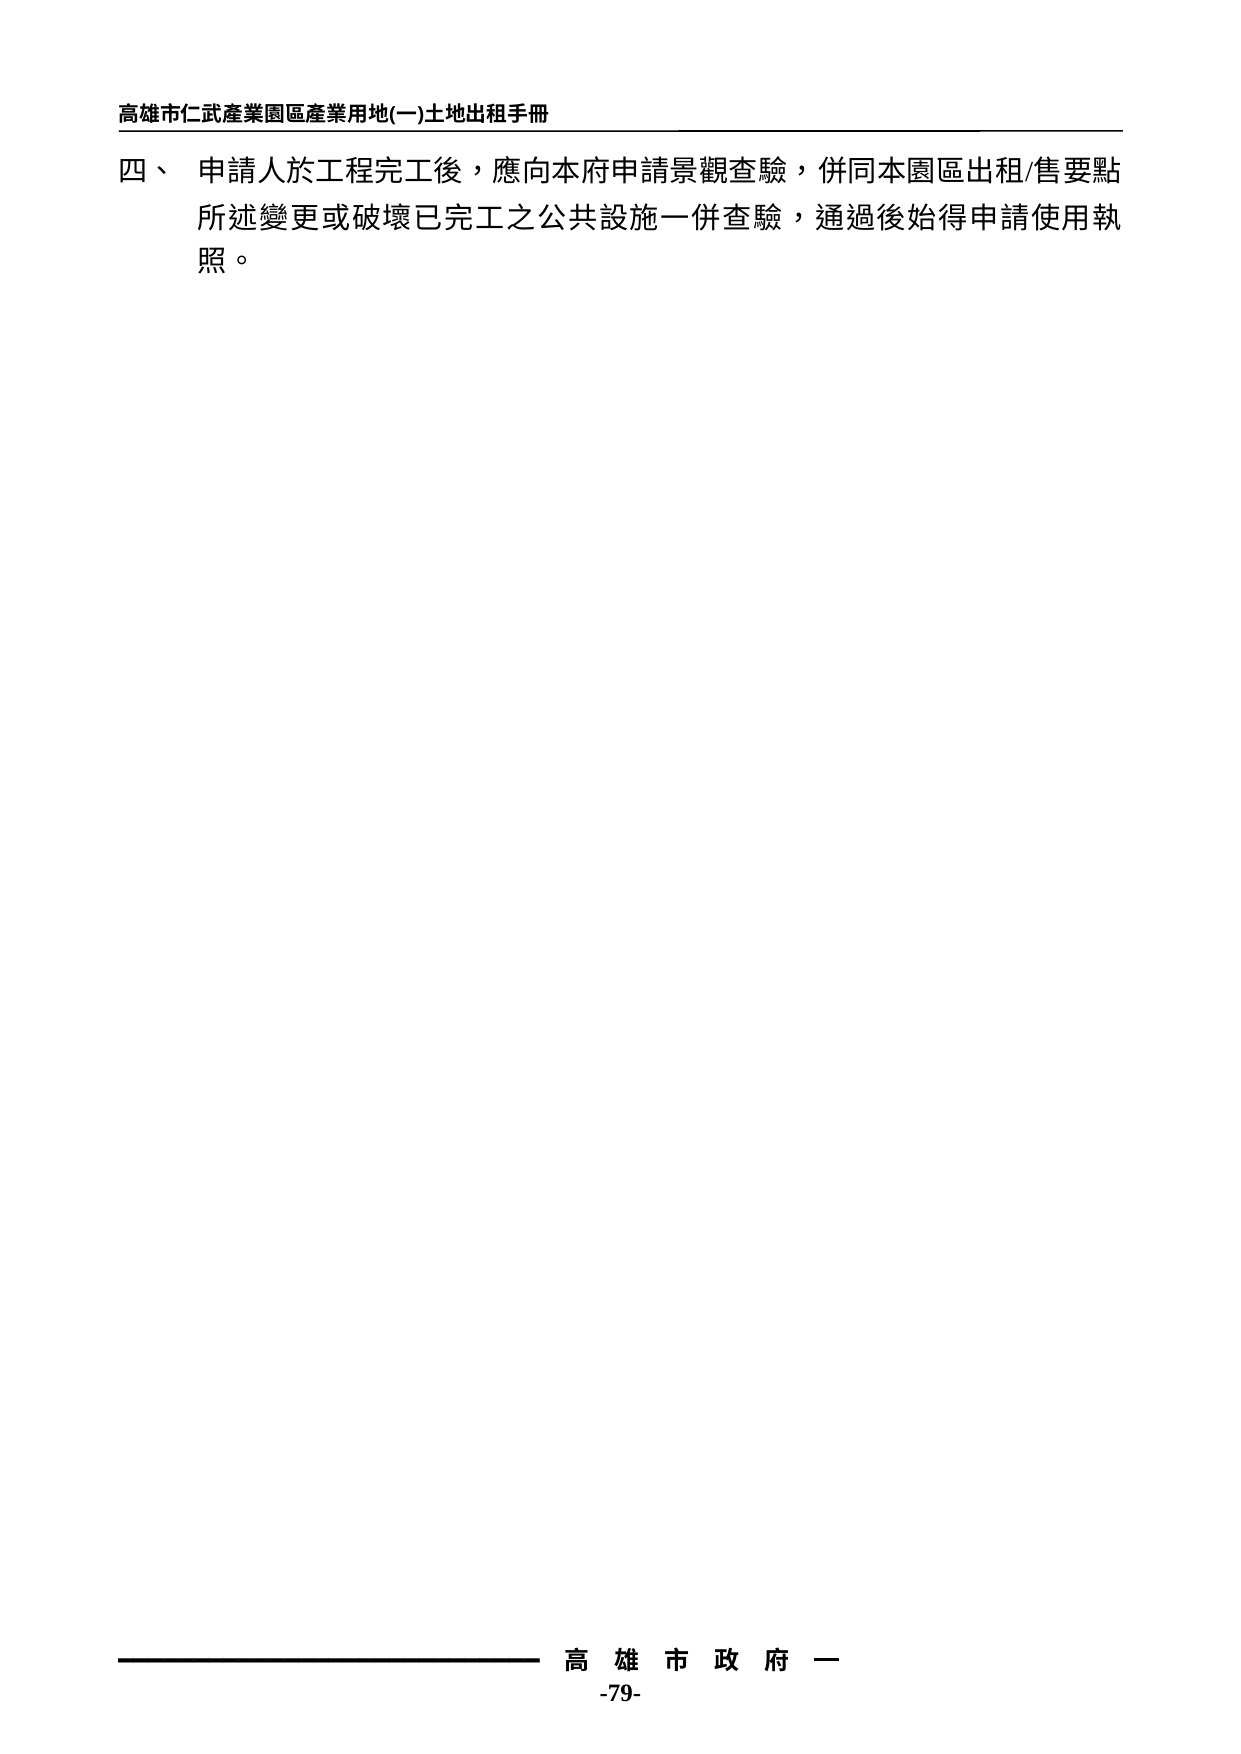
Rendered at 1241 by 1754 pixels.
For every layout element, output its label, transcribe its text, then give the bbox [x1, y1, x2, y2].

subtitle 申請人於工程完工後，應向本府申請景觀查驗，併同本園區出租/售要點所述變更或破壞已完工之公共設施一併查驗，通過後始得申請使用執照。 [118, 148, 1122, 280]
